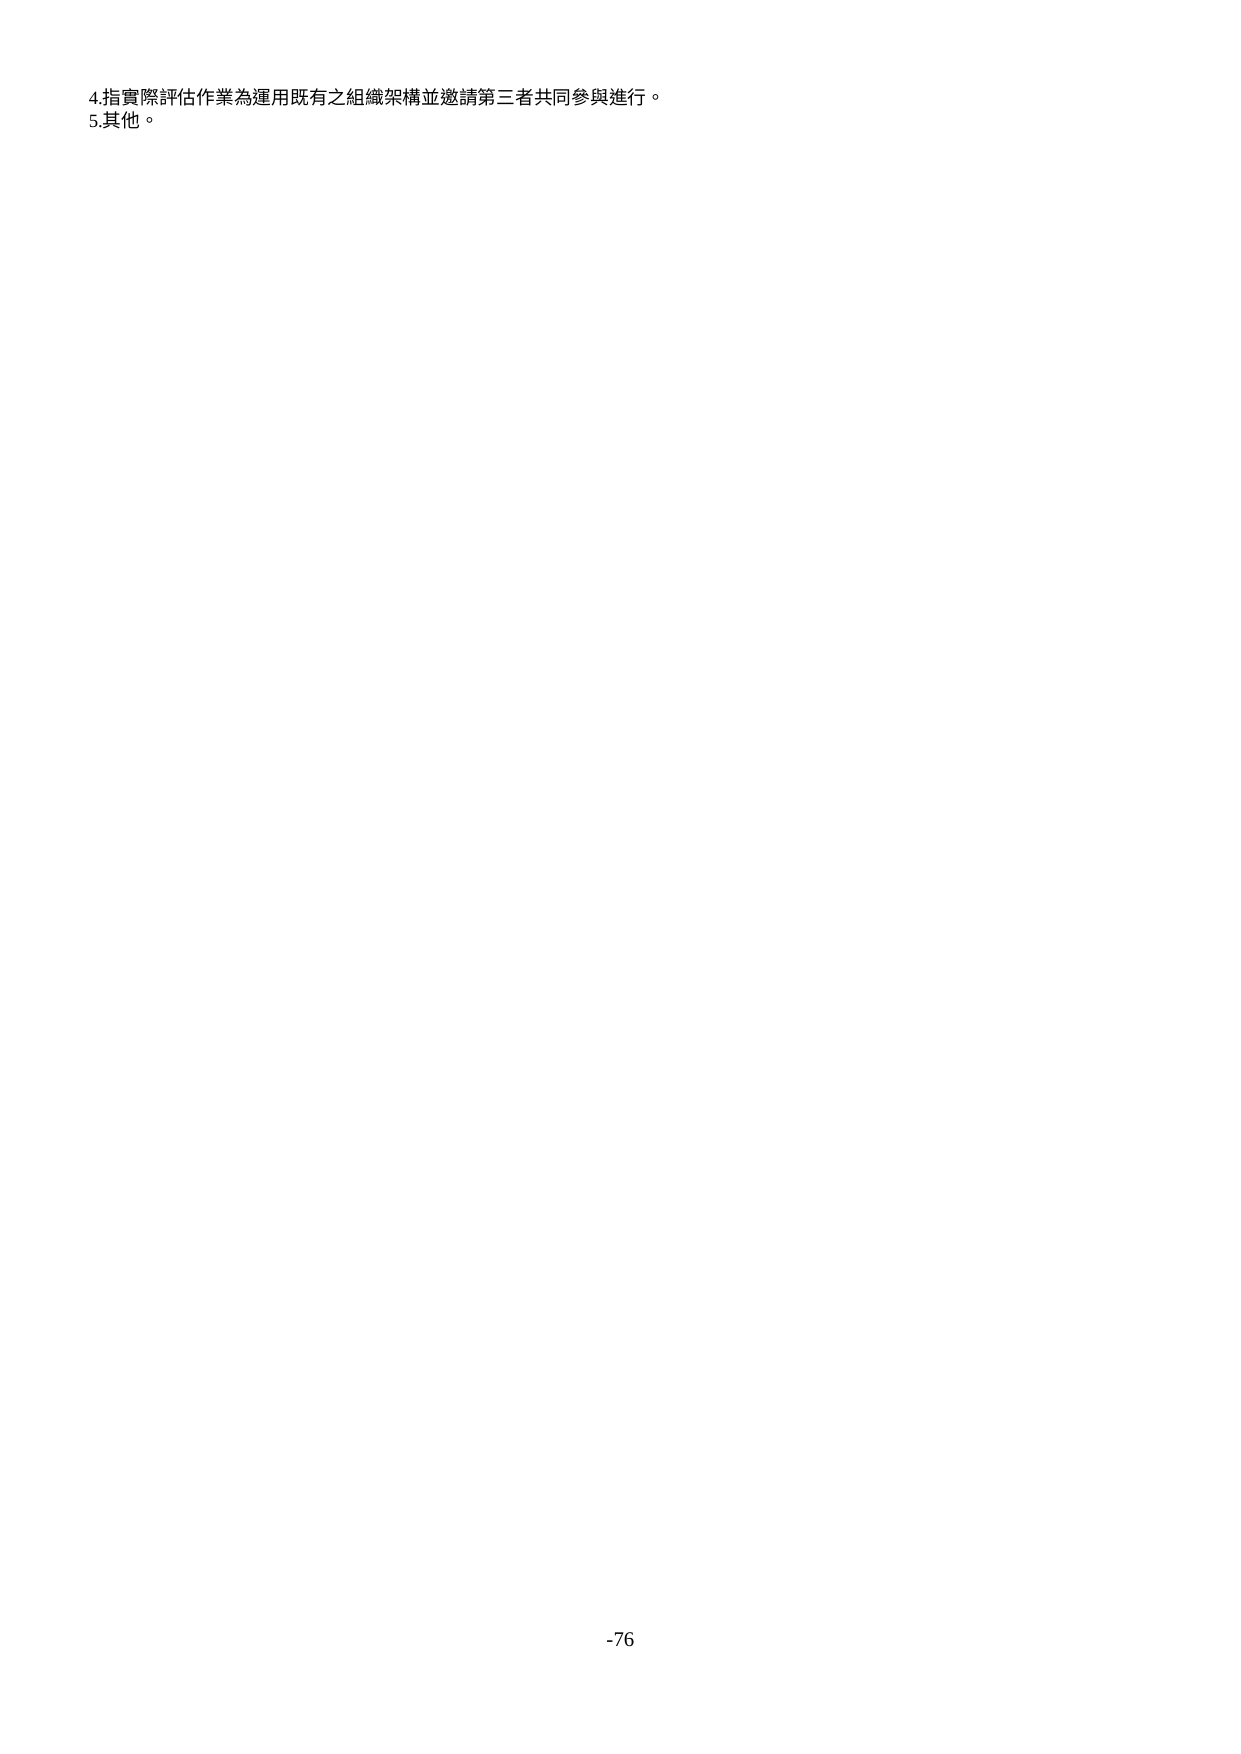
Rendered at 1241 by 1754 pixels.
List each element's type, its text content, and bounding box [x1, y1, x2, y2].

list 指實際評估作業為運用既有之組織架構並邀請第三者共同參與進行。 [88, 89, 1152, 108]
list 其他。 [88, 112, 1152, 131]
